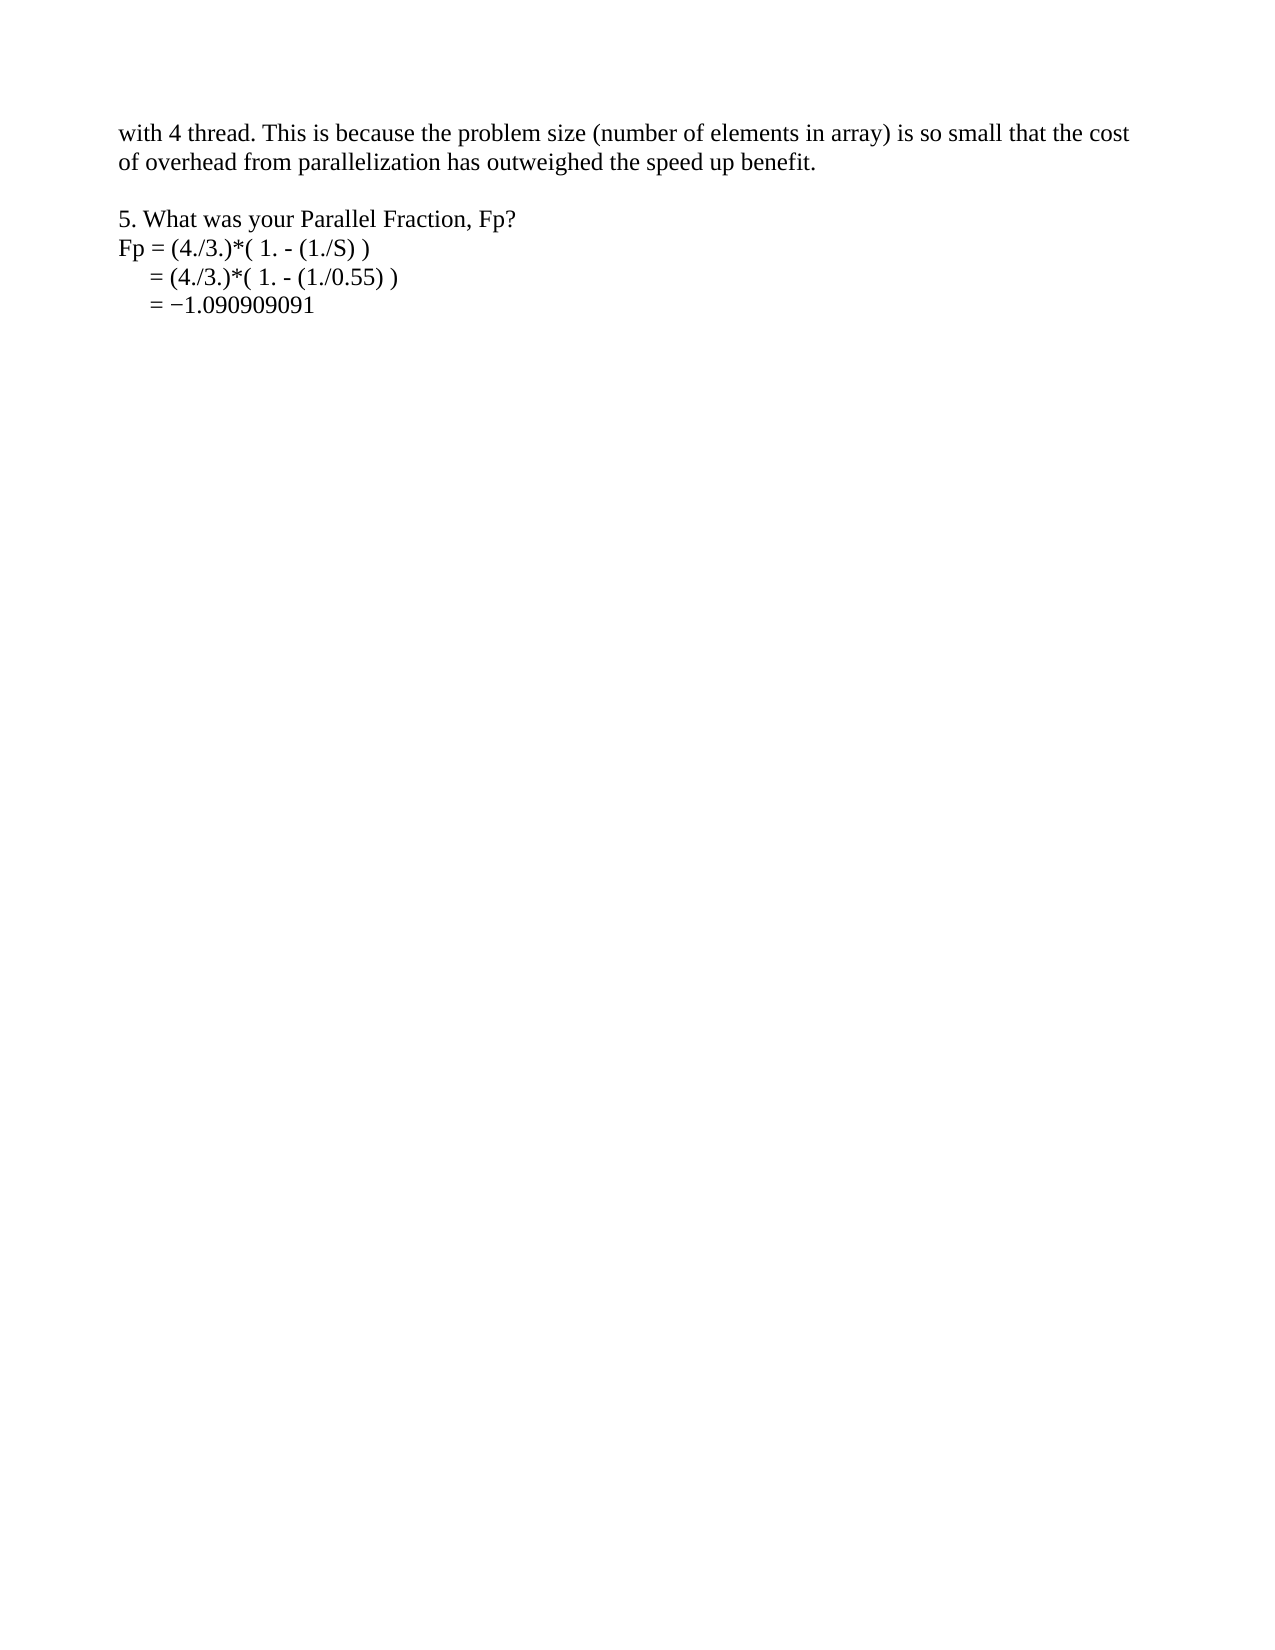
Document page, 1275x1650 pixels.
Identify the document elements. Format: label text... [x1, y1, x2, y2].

text with 4 thread. This is because the problem size (number of elements in array) is so small that the cost of overhead from parallelization has outweighed the speed up benefit. [118, 118, 1157, 176]
text 5. What was your Parallel Fraction, Fp? [118, 204, 1157, 233]
text = −1.090909091 [118, 291, 1157, 319]
text Fp = (4./3.)*( 1. - (1./S) ) [118, 233, 1157, 262]
text = (4./3.)*( 1. - (1./0.55) ) [118, 262, 1157, 291]
